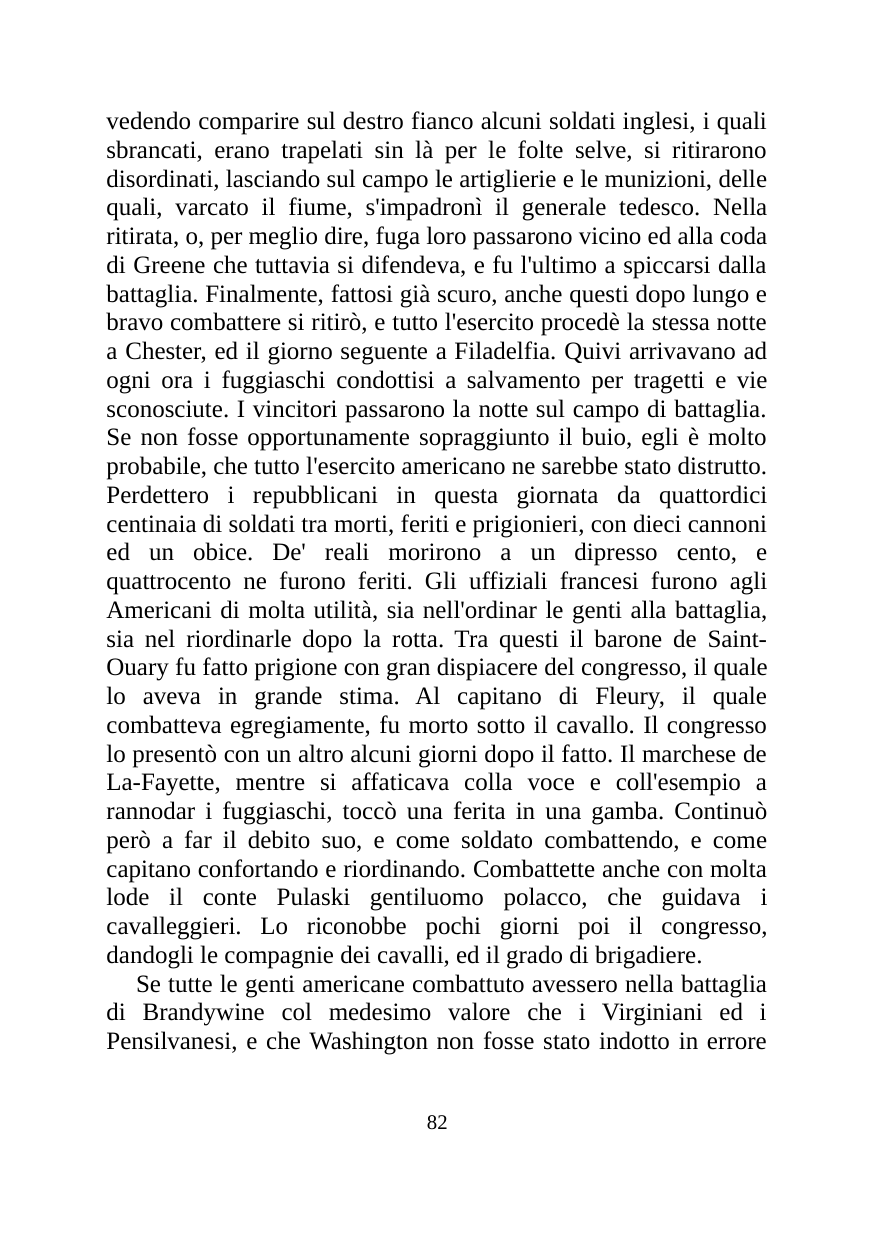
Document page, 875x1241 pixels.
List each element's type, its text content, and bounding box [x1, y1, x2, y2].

text vedendo comparire sul destro fianco alcuni soldati inglesi, i quali sbrancati, erano trapelati sin là per le folte selve, si ritirarono disordinati, lasciando sul campo le artiglierie e le munizioni, delle quali, varcato il fiume, s'impadronì il generale tedesco. Nella ritirata, o, per meglio dire, fuga loro passarono vicino ed alla coda di Greene che tuttavia si difendeva, e fu l'ultimo a spiccarsi dalla battaglia. Finalmente, fattosi già scuro, anche questi dopo lungo e bravo combattere si ritirò, e tutto l'esercito procedè la stessa notte a Chester, ed il giorno seguente a Filadelfia. Quivi arrivavano ad ogni ora i fuggiaschi condottisi a salvamento per tragetti e vie sconosciute. I vincitori passarono la notte sul campo di battaglia. Se non fosse opportunamente sopraggiunto il buio, egli è molto probabile, che tutto l'esercito americano ne sarebbe stato distrutto. Perdettero i repubblicani in questa giornata da quattordici centinaia di soldati tra morti, feriti e prigionieri, con dieci cannoni ed un obice. De' reali morirono a un dipresso cento, e quattrocento ne furono feriti. Gli uffiziali francesi furono agli Americani di molta utilità, sia nell'ordinar le genti alla battaglia, sia nel riordinarle dopo la rotta. Tra questi il barone de Saint-Ouary fu fatto prigione con gran dispiacere del congresso, il quale lo aveva in grande stima. Al capitano di Fleury, il quale combatteva egregiamente, fu morto sotto il cavallo. Il congresso lo presentò con un altro alcuni giorni dopo il fatto. Il marchese de La-Fayette, mentre si affaticava colla voce e coll'esempio a rannodar i fuggiaschi, toccò una ferita in una gamba. Continuò però a far il debito suo, e come soldato combattendo, e come capitano confortando e riordinando. Combattette anche con molta lode il conte Pulaski gentiluomo polacco, che guidava i cavalleggieri. Lo riconobbe pochi giorni poi il congresso, dandogli le compagnie dei cavalli, ed il grado di brigadiere. [106, 106, 768, 969]
text Se tutte le genti americane combattuto avessero nella battaglia di Brandywine col medesimo valore che i Virginiani ed i Pensilvanesi, e che Washington non fosse stato indotto in errore [106, 969, 768, 1055]
